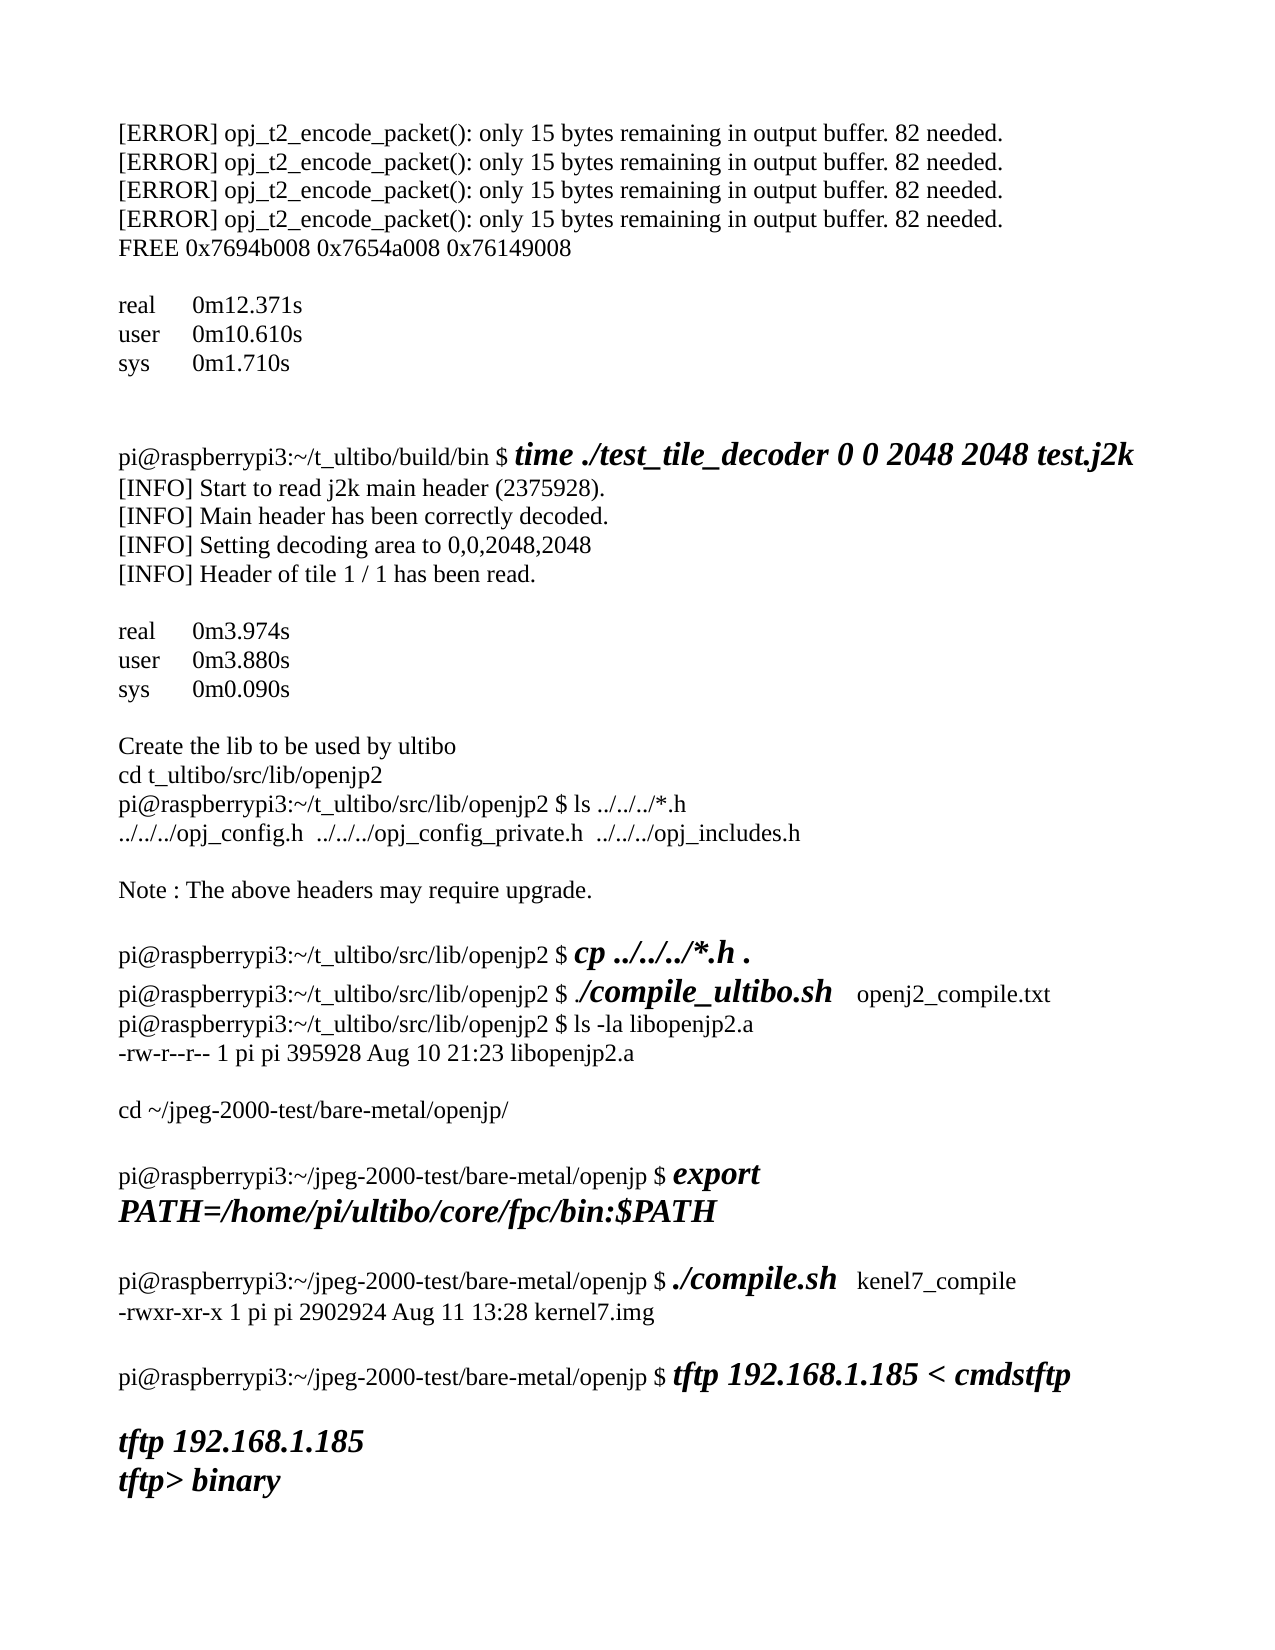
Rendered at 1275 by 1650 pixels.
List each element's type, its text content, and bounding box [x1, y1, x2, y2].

text -rwxr-xr-x 1 pi pi 2902924 Aug 11 13:28 kernel7.img [118, 1297, 1157, 1326]
text real 0m12.371s [118, 291, 1157, 319]
text -rw-r--r-- 1 pi pi 395928 Aug 10 21:23 libopenjp2.a [118, 1038, 1157, 1067]
text tftp 192.168.1.185 [118, 1421, 1157, 1460]
text cd ~/jpeg-2000-test/bare-metal/openjp/ [118, 1096, 1157, 1124]
text sys 0m0.090s [118, 674, 1157, 703]
text pi@raspberrypi3:~/t_ultibo/src/lib/openjp2 $ ls -la libopenjp2.a [118, 1009, 1157, 1038]
text [ERROR] opj_t2_encode_packet(): only 15 bytes remaining in output buffer. 82 needed. [118, 118, 1157, 147]
text cd t_ultibo/src/lib/openjp2 [118, 760, 1157, 789]
text pi@raspberrypi3:~/jpeg-2000-test/bare-metal/openjp $ ./compile.sh kenel7_compile [118, 1258, 1157, 1297]
text pi@raspberrypi3:~/t_ultibo/src/lib/openjp2 $ ls ../../../*.h [118, 789, 1157, 818]
text pi@raspberrypi3:~/t_ultibo/build/bin $ time ./test_tile_decoder 0 0 2048 2048 test.j2k [118, 434, 1157, 473]
text [ERROR] opj_t2_encode_packet(): only 15 bytes remaining in output buffer. 82 needed. [118, 176, 1157, 204]
text Create the lib to be used by ultibo [118, 731, 1157, 760]
text real 0m3.974s [118, 616, 1157, 645]
text [ERROR] opj_t2_encode_packet(): only 15 bytes remaining in output buffer. 82 needed. [118, 204, 1157, 233]
text Note : The above headers may require upgrade. [118, 875, 1157, 904]
text [INFO] Main header has been correctly decoded. [118, 501, 1157, 530]
text tftp> binary [118, 1460, 1157, 1498]
text pi@raspberrypi3:~/t_ultibo/src/lib/openjp2 $ cp ../../../*.h . [118, 933, 1157, 971]
text pi@raspberrypi3:~/jpeg-2000-test/bare-metal/openjp $ tftp 192.168.1.185 < cmdstftp [118, 1354, 1157, 1393]
text sys 0m1.710s [118, 348, 1157, 377]
text [ERROR] opj_t2_encode_packet(): only 15 bytes remaining in output buffer. 82 needed. [118, 147, 1157, 176]
text [INFO] Start to read j2k main header (2375928). [118, 473, 1157, 501]
text FREE 0x7694b008 0x7654a008 0x76149008 [118, 233, 1157, 262]
text [INFO] Setting decoding area to 0,0,2048,2048 [118, 530, 1157, 559]
text user 0m10.610s [118, 319, 1157, 348]
text ../../../opj_config.h ../../../opj_config_private.h ../../../opj_includes.h [118, 818, 1157, 846]
text user 0m3.880s [118, 645, 1157, 674]
text pi@raspberrypi3:~/jpeg-2000-test/bare-metal/openjp $ export PATH=/home/pi/ultibo/core/fpc/bin:$PATH [118, 1153, 1157, 1230]
text [INFO] Header of tile 1 / 1 has been read. [118, 559, 1157, 588]
text pi@raspberrypi3:~/t_ultibo/src/lib/openjp2 $ ./compile_ultibo.sh openj2_compile.txt [118, 971, 1157, 1009]
